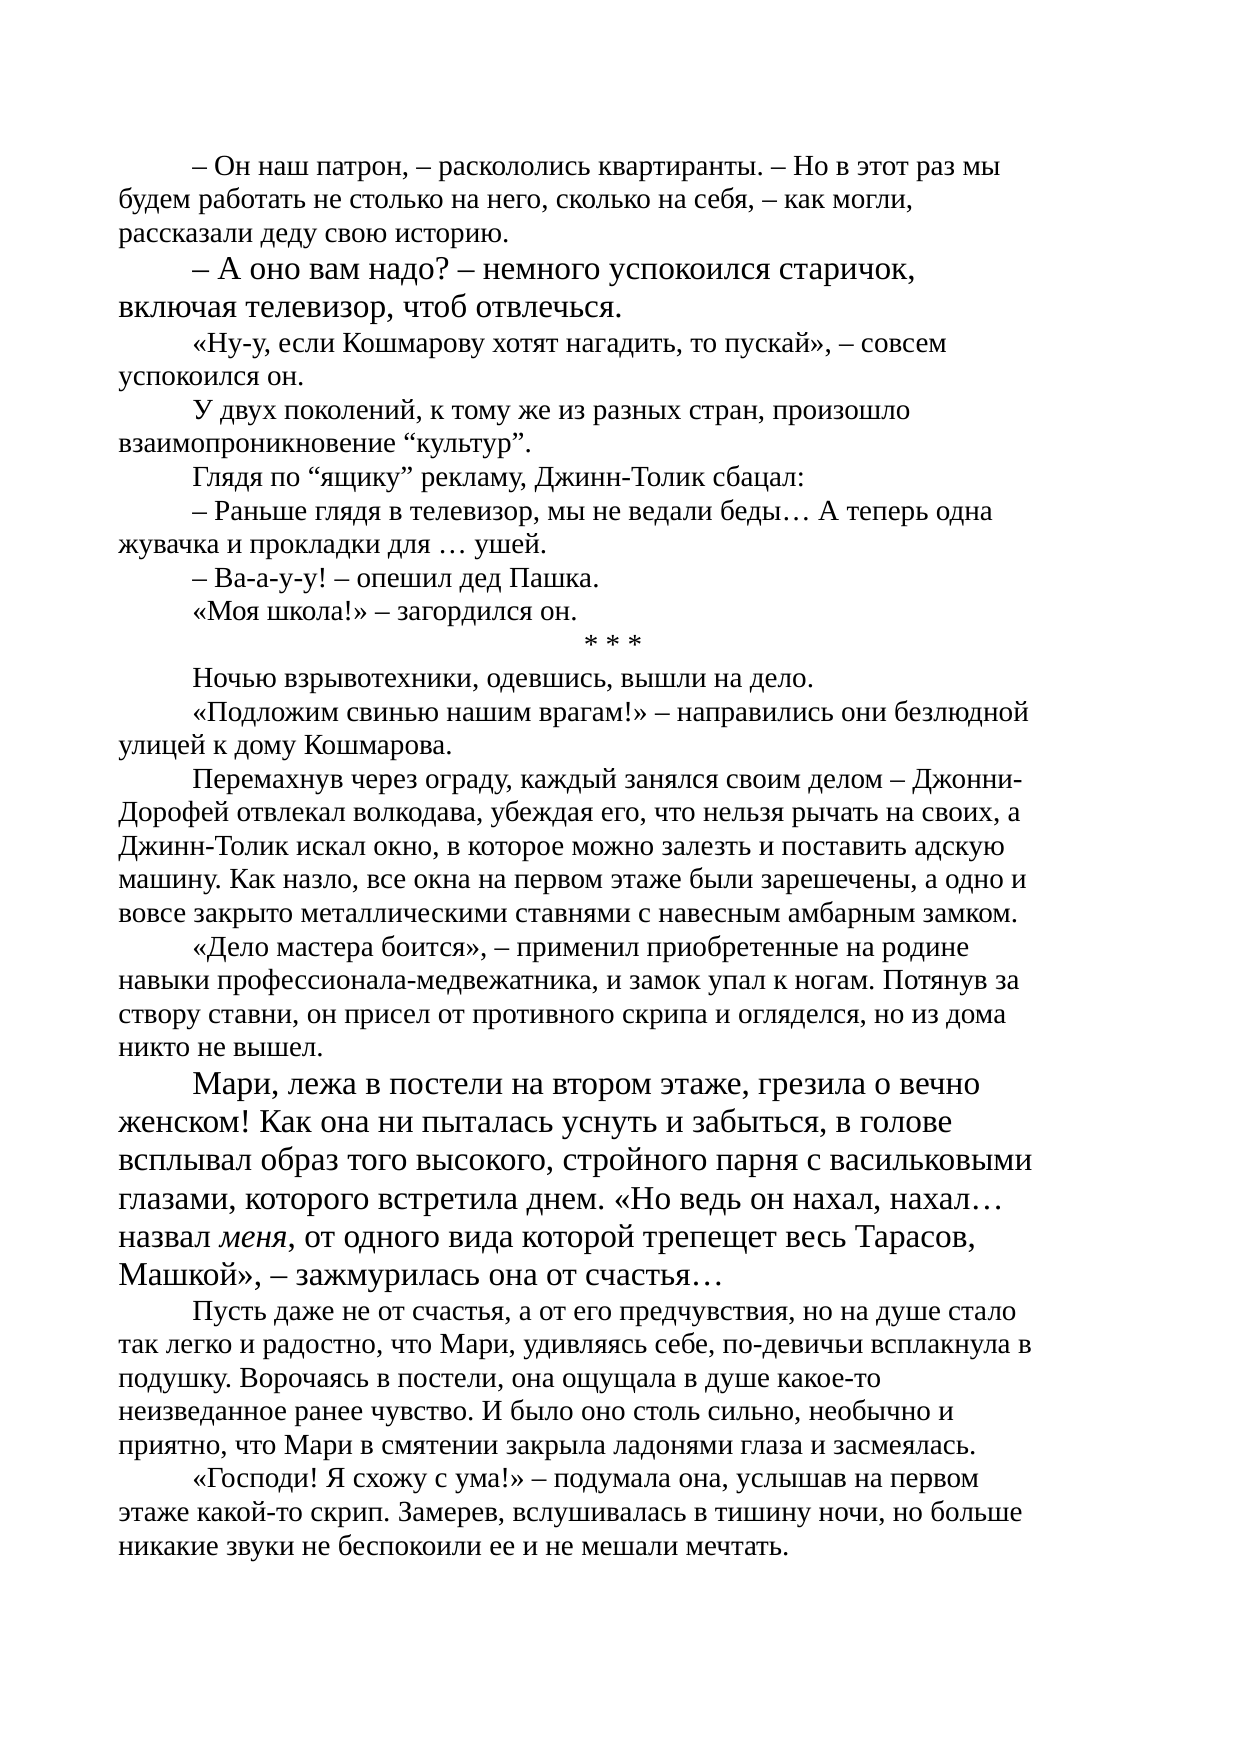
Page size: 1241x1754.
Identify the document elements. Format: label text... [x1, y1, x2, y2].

text «Моя школа!» – загордился он. [118, 593, 1033, 627]
text «Господи! Я схожу с ума!» – подумала она, услышав на первом этаже какой-то скрип. Замерев, вслушивалась в тишину ночи, но больше никакие звуки не беспокоили ее и не мешали мечтать. [118, 1461, 1033, 1561]
text – А оно вам надо? – немного успокоился старичок, включая телевизор, чтоб отвлечься. [118, 248, 1033, 325]
text – Он наш патрон, – раскололись квартиранты. – Но в этот раз мы будем работать не столько на него, сколько на себя, – как могли, рассказали деду свою историю. [118, 148, 1033, 248]
text «Дело мастера боится», – применил приобретенные на родине навыки профессионала-медвежатника, и замок упал к ногам. Потянув за створу ставни, он присел от противного скрипа и огляделся, но из дома никто не вышел. [118, 929, 1033, 1063]
text Мари, лежа в постели на втором этаже, грезила о вечно женском! Как она ни пыталась уснуть и забыться, в голове всплывал образ того высокого, стройного парня с васильковыми глазами, которого встретила днем. «Но ведь он нахал, нахал… назвал меня, от одного вида которой трепещет весь Тарасов, Машкой», – зажмурилась она от счастья… [118, 1063, 1033, 1293]
subtitle * * * [118, 627, 1033, 660]
text Ночью взрывотехники, одевшись, вышли на дело. [118, 660, 1033, 694]
text Глядя по “ящику” рекламу, Джинн-Толик сбацал: [118, 459, 1033, 493]
text – Раньше глядя в телевизор, мы не ведали беды… А теперь одна жувачка и прокладки для … ушей. [118, 493, 1033, 560]
text Перемахнув через ограду, каждый занялся своим делом – Джонни-Дорофей отвлекал волкодава, убеждая его, что нельзя рычать на своих, а Джинн-Толик искал окно, в которое можно залезть и поставить адскую машину. Как назло, все окна на первом этаже были зарешечены, а одно и вовсе закрыто металлическими ставнями с навесным амбарным замком. [118, 761, 1033, 929]
text У двух поколений, к тому же из разных стран, произошло взаимопроникновение “культур”. [118, 392, 1033, 459]
text «Ну-у, если Кошмарову хотят нагадить, то пускай», – совсем успокоился он. [118, 325, 1033, 392]
text Пусть даже не от счастья, а от его предчувствия, но на душе стало так легко и радостно, что Мари, удивляясь себе, по-девичьи всплакнула в подушку. Ворочаясь в постели, она ощущала в душе какое-то неизведанное ранее чувство. И было оно столь сильно, необычно и приятно, что Мари в смятении закрыла ладонями глаза и засмеялась. [118, 1293, 1033, 1461]
text «Подложим свинью нашим врагам!» – направились они безлюдной улицей к дому Кошмарова. [118, 694, 1033, 761]
text – Ва-а-у-у! – опешил дед Пашка. [118, 560, 1033, 593]
